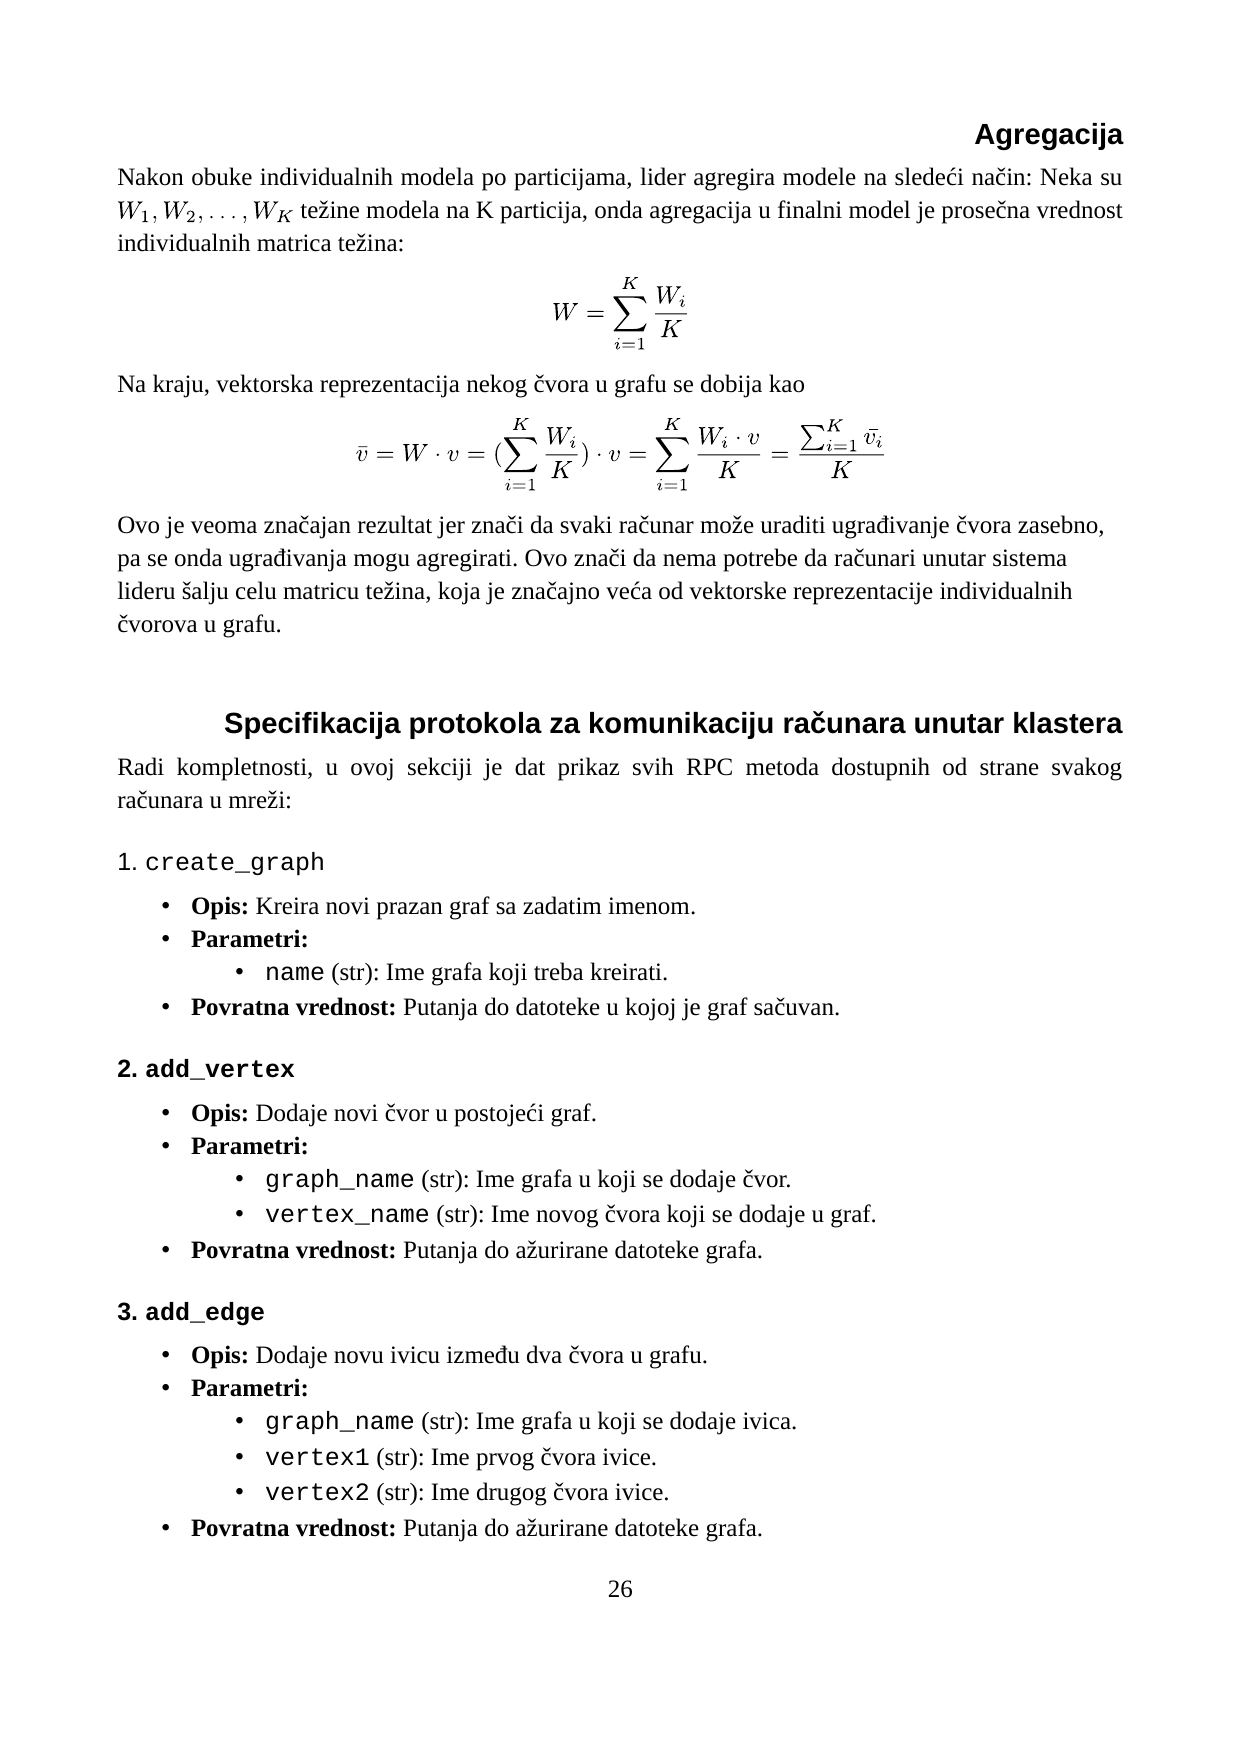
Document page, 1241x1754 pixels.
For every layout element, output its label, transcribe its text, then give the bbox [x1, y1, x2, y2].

list Parametri: [161, 1373, 1123, 1402]
list vertex1 (str): Ime prvog čvora ivice. [235, 1442, 1123, 1473]
subtitle 2. add_vertex [117, 1054, 1123, 1085]
subtitle Agregacija [117, 117, 1123, 151]
list Povratna vrednost: Putanja do ažurirane datoteke grafa. [161, 1513, 1123, 1541]
list Parametri: [161, 924, 1123, 952]
subtitle 3. add_edge [117, 1297, 1123, 1328]
list Opis: Dodaje novi čvor u postojeći graf. [161, 1098, 1123, 1127]
list vertex_name (str): Ime novog čvora koji se dodaje u graf. [235, 1199, 1123, 1230]
text Nakon obuke individualnih modela po particijama, lider agregira modele na sledeći način: Neka su težine modela na K particija, onda agregacija u finalni model je prosečna vrednost individualnih matrica težina: [117, 162, 1123, 257]
subtitle Specifikacija protokola za komunikaciju računara unutar klastera [117, 707, 1123, 740]
text Na kraju, vektorska reprezentacija nekog čvora u grafu se dobija kao [117, 369, 1123, 398]
list graph_name (str): Ime grafa u koji se dodaje čvor. [235, 1164, 1123, 1195]
list vertex2 (str): Ime drugog čvora ivice. [235, 1477, 1123, 1508]
list graph_name (str): Ime grafa u koji se dodaje ivica. [235, 1406, 1123, 1437]
list Parametri: [161, 1131, 1123, 1159]
list Povratna vrednost: Putanja do datoteke u kojoj je graf sačuvan. [161, 992, 1123, 1021]
list Opis: Dodaje novu ivicu između dva čvora u grafu. [161, 1340, 1123, 1369]
subtitle 1. create_graph [117, 847, 1123, 878]
list Opis: Kreira novi prazan graf sa zadatim imenom. [161, 891, 1123, 919]
list Povratna vrednost: Putanja do ažurirane datoteke grafa. [161, 1235, 1123, 1263]
text Ovo je veoma značajan rezultat jer znači da svaki računar može uraditi ugrađivanje čvora zasebno, pa se onda ugrađivanja mogu agregirati. Ovo znači da nema potrebe da računari unutar sistema lideru šalju celu matricu težina, koja je značajno veća od vektorske reprezentacije individualnih čvorova u grafu. [117, 510, 1123, 638]
list name (str): Ime grafa koji treba kreirati. [235, 957, 1123, 988]
text Radi kompletnosti, u ovoj sekciji je dat prikaz svih RPC metoda dostupnih od strane svakog računara u mreži: [117, 752, 1123, 814]
